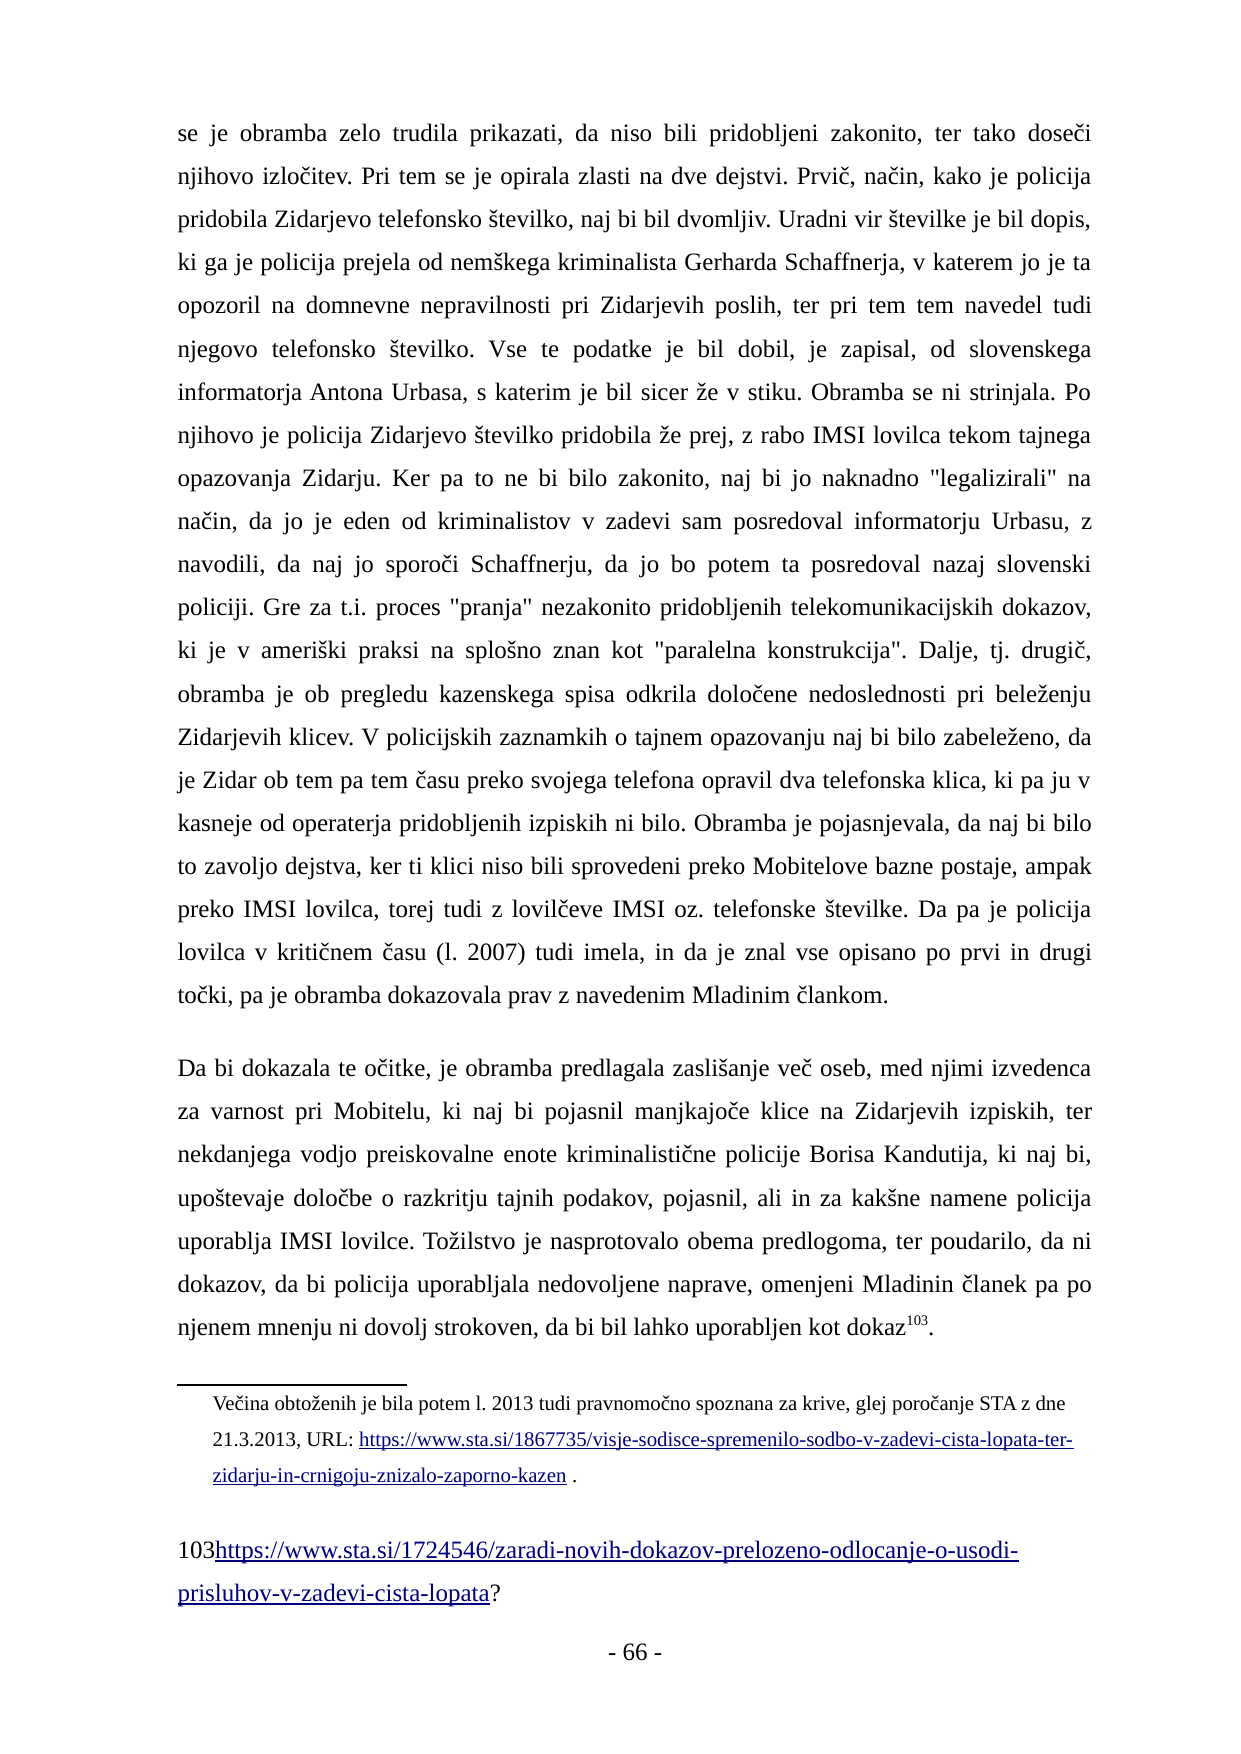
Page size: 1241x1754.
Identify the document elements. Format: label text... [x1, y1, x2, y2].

text Večina obtoženih je bila potem l. 2013 tudi pravnomočno spoznana za krive, glej poročanje STA z dne 21.3.2013, URL: https://www.sta.si/1867735/visje-sodisce-spremenilo-sodbo-v-zadevi-cista-lopata-ter-zidarju-in-crnigoju-znizalo-zaporno-kazen . [177, 1391, 1093, 1487]
text se je obramba zelo trudila prikazati, da niso bili pridobljeni zakonito, ter tako doseči njihovo izločitev. Pri tem se je opirala zlasti na dve dejstvi. Prvič, način, kako je policija pridobila Zidarjevo telefonsko številko, naj bi bil dvomljiv. Uradni vir številke je bil dopis, ki ga je policija prejela od nemškega kriminalista Gerharda Schaffnerja, v katerem jo je ta opozoril na domnevne nepravilnosti pri Zidarjevih poslih, ter pri tem tem navedel tudi njegovo telefonsko številko. Vse te podatke je bil dobil, je zapisal, od slovenskega informatorja Antona Urbasa, s katerim je bil sicer že v stiku. Obramba se ni strinjala. Po njihovo je policija Zidarjevo številko pridobila že prej, z rabo IMSI lovilca tekom tajnega opazovanja Zidarju. Ker pa to ne bi bilo zakonito, naj bi jo naknadno "legalizirali" na način, da jo je eden od kriminalistov v zadevi sam posredoval informatorju Urbasu, z navodili, da naj jo sporoči Schaffnerju, da jo bo potem ta posredoval nazaj slovenski policiji. Gre za t.i. proces "pranja" nezakonito pridobljenih telekomunikacijskih dokazov, ki je v ameriški praksi na splošno znan kot "paralelna konstrukcija". Dalje, tj. drugič, obramba je ob pregledu kazenskega spisa odkrila določene nedoslednosti pri beleženju Zidarjevih klicev. V policijskih zaznamkih o tajnem opazovanju naj bi bilo zabeleženo, da je Zidar ob tem pa tem času preko svojega telefona opravil dva telefonska klica, ki pa ju v kasneje od operaterja pridobljenih izpiskih ni bilo. Obramba je pojasnjevala, da naj bi bilo to zavoljo dejstva, ker ti klici niso bili sprovedeni preko Mobitelove bazne postaje, ampak preko IMSI lovilca, torej tudi z lovilčeve IMSI oz. telefonske številke. Da pa je policija lovilca v kritičnem času (l. 2007) tudi imela, in da je znal vse opisano po prvi in drugi točki, pa je obramba dokazovala prav z navedenim Mladinim člankom. [177, 118, 1093, 1009]
text https://www.sta.si/1724546/zaradi-novih-dokazov-prelozeno-odlocanje-o-usodi-prisluhov-v-zadevi-cista-lopata? [177, 1535, 1093, 1607]
text Da bi dokazala te očitke, je obramba predlagala zaslišanje več oseb, med njimi izvedenca za varnost pri Mobitelu, ki naj bi pojasnil manjkajoče klice na Zidarjevih izpiskih, ter nekdanjega vodjo preiskovalne enote kriminalistične policije Borisa Kandutija, ki naj bi, upoštevaje določbe o razkritju tajnih podakov, pojasnil, ali in za kakšne namene policija uporablja IMSI lovilce. Tožilstvo je nasprotovalo obema predlogoma, ter poudarilo, da ni dokazov, da bi policija uporabljala nedovoljene naprave, omenjeni Mladinin članek pa po njenem mnenju ni dovolj strokoven, da bi bil lahko uporabljen kot dokaz. [177, 1053, 1093, 1341]
